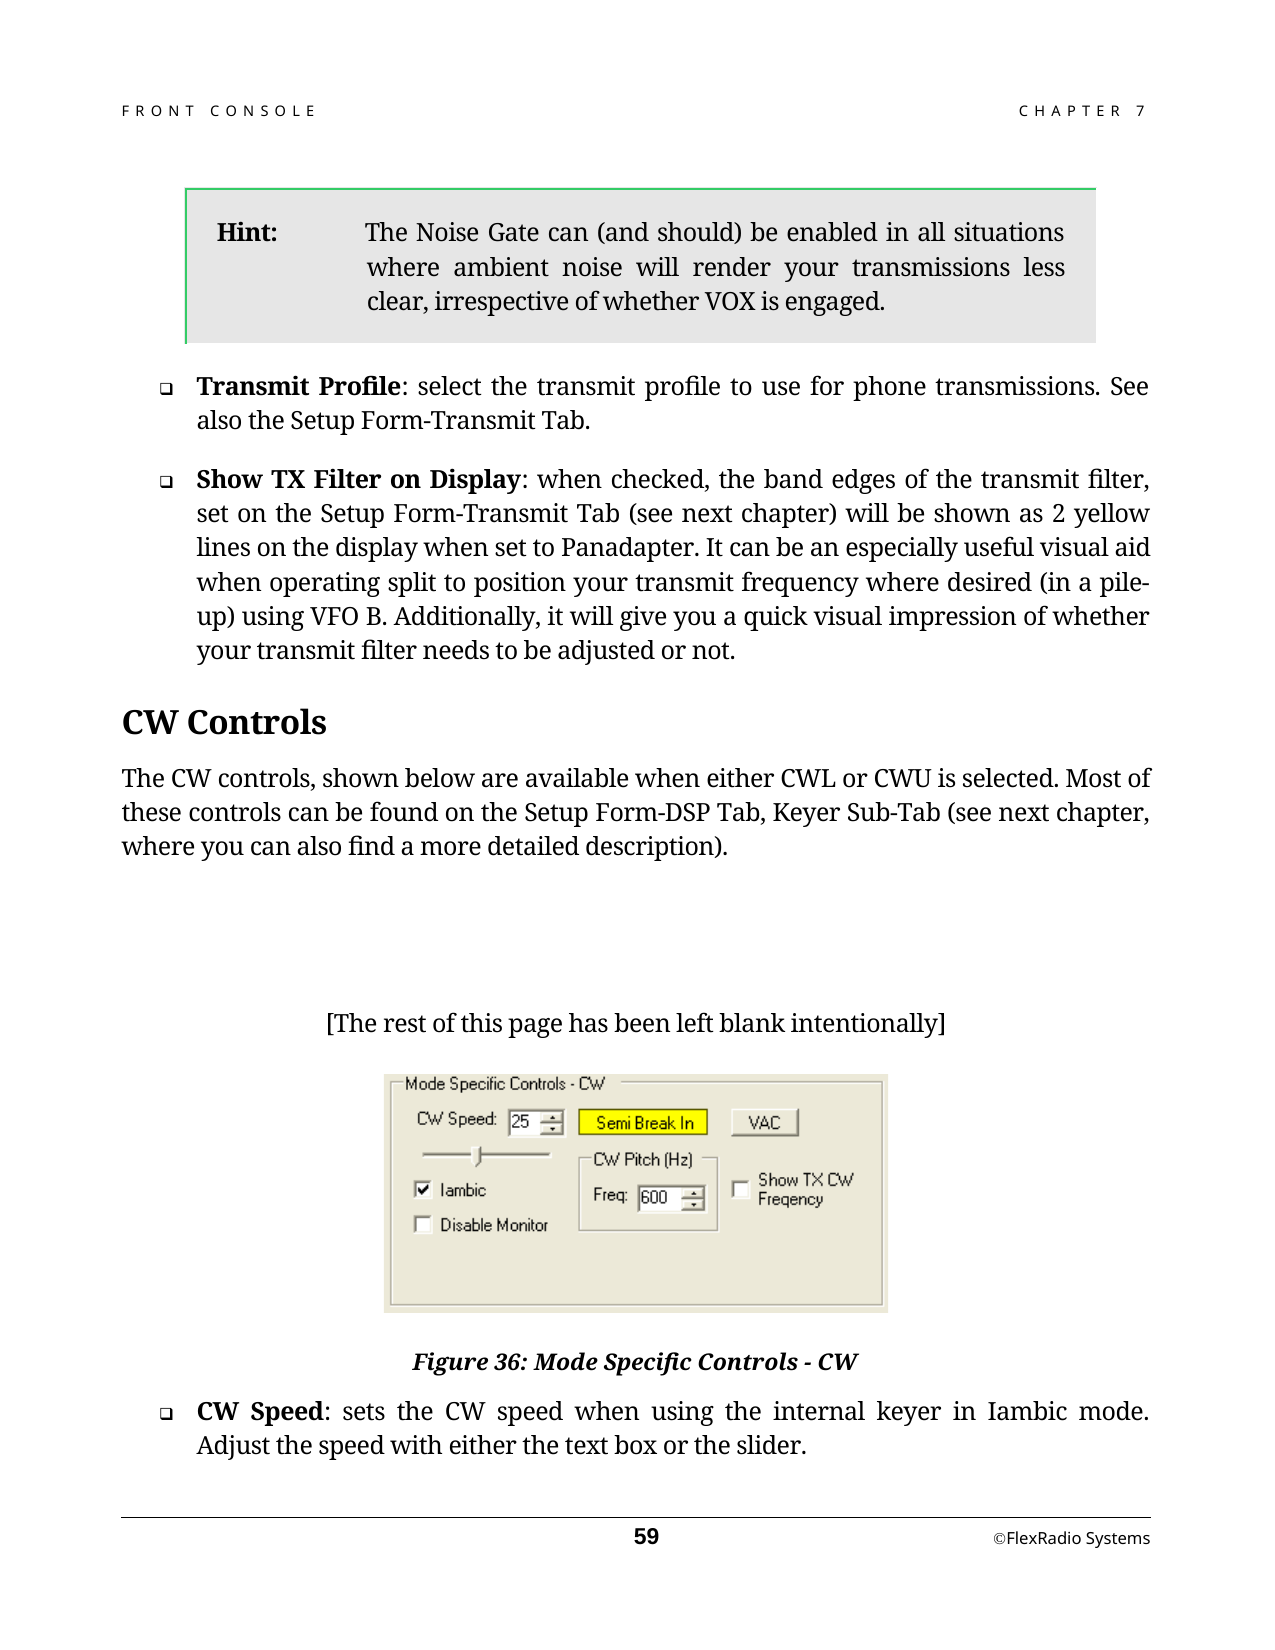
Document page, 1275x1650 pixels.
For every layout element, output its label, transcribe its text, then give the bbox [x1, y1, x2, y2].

subtitle CW Controls [121, 699, 1151, 744]
list Show TX Filter on Display: when checked, the band edges of the transmit filter, set on the Setup Form-Transmit Tab (see next chapter) will be shown as 2 yellow lines on the display when set to Panadapter. It can be an especially useful visual aid when operating split to position your transmit frequency where desired (in a pile-up) using VFO B. Additionally, it will give you a quick visual impression of whether your transmit filter needs to be adjusted or not. [159, 462, 1151, 666]
text [The rest of this page has been left blank intentionally] [121, 1006, 1151, 1040]
text The CW controls, shown below are available when either CWL or CWU is selected. Most of these controls can be found on the Setup Form-DSP Tab, Keyer Sub-Tab (see next chapter, where you can also find a more detailed description). [121, 761, 1151, 863]
list CW Speed: sets the CW speed when using the internal keyer in Iambic mode. Adjust the speed with either the text box or the slider. [159, 1393, 1151, 1461]
list Transmit Profile: select the transmit profile to use for phone transmissions. See also the Setup Form-Transmit Tab. [159, 369, 1151, 437]
picture [383, 1074, 889, 1313]
text Figure 36: Mode Specific Controls - CW [121, 1346, 1151, 1378]
text Hint: The Noise Gate can (and should) be enabled in all situations where ambient noise will render your transmissions less clear, irrespective of whether VOX is engaged. [187, 190, 1096, 343]
